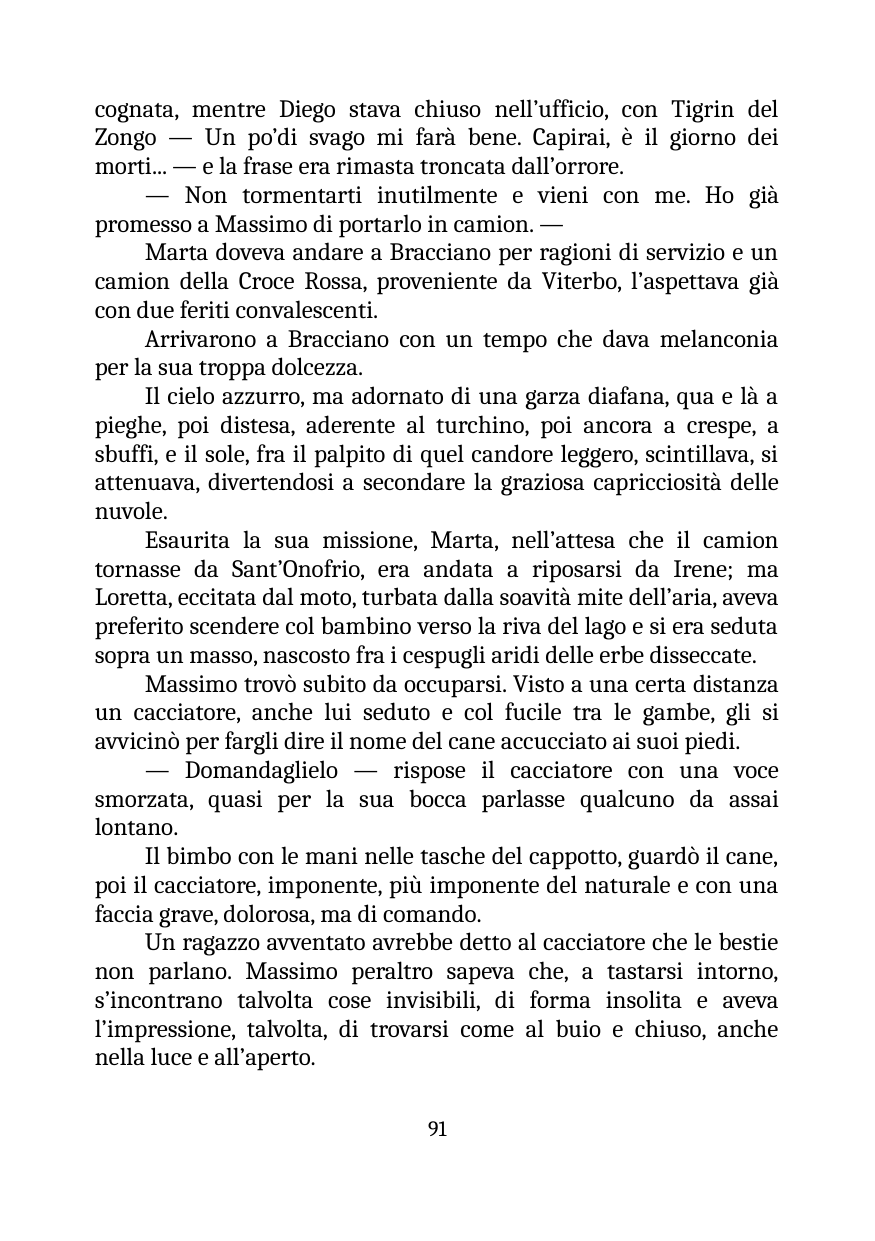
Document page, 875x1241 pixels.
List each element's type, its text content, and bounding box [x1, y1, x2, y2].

text Un ragazzo avventato avrebbe detto al cacciatore che le bestie non parlano. Massimo peraltro sapeva che, a tastarsi intorno, s’incontrano talvolta cose invisibili, di forma insolita e aveva l’impressione, talvolta, di trovarsi come al buio e chiuso, anche nella luce e all’aperto. [94, 928, 779, 1072]
text Massimo trovò subito da occuparsi. Visto a una certa distanza un cacciatore, anche lui seduto e col fucile tra le gambe, gli si avvicinò per fargli dire il nome del cane accucciato ai suoi piedi. [94, 669, 779, 756]
text — Domandaglielo — rispose il cacciatore con una voce smorzata, quasi per la sua bocca parlasse qualcuno da assai lontano. [94, 756, 779, 842]
text Marta doveva andare a Bracciano per ragioni di servizio e un camion della Croce Rossa, proveniente da Viterbo, l’aspettava già con due feriti convalescenti. [94, 238, 779, 324]
text Il bimbo con le mani nelle tasche del cappotto, guardò il cane, poi il cacciatore, imponente, più imponente del naturale e con una faccia grave, dolorosa, ma di comando. [94, 842, 779, 928]
text Il cielo azzurro, ma adornato di una garza diafana, qua e là a pieghe, poi distesa, aderente al turchino, poi ancora a crespe, a sbuffi, e il sole, fra il palpito di quel candore leggero, scintillava, si attenuava, divertendosi a secondare la graziosa capricciosità delle nuvole. [94, 382, 779, 526]
text Esaurita la sua missione, Marta, nell’attesa che il camion tornasse da Sant’Onofrio, era andata a riposarsi da Irene; ma Loretta, eccitata dal moto, turbata dalla soavità mite dell’aria, aveva preferito scendere col bambino verso la riva del lago e si era seduta sopra un masso, nascosto fra i cespugli aridi delle erbe disseccate. [94, 526, 779, 669]
text Arrivarono a Bracciano con un tempo che dava melanconia per la sua troppa dolcezza. [94, 324, 779, 382]
text cognata, mentre Diego stava chiuso nell’ufficio, con Tigrin del Zongo — Un po’di svago mi farà bene. Capirai, è il giorno dei morti... — e la frase era rimasta troncata dall’orrore. [94, 94, 779, 181]
text — Non tormentarti inutilmente e vieni con me. Ho già promesso a Massimo di portarlo in camion. — [94, 181, 779, 238]
